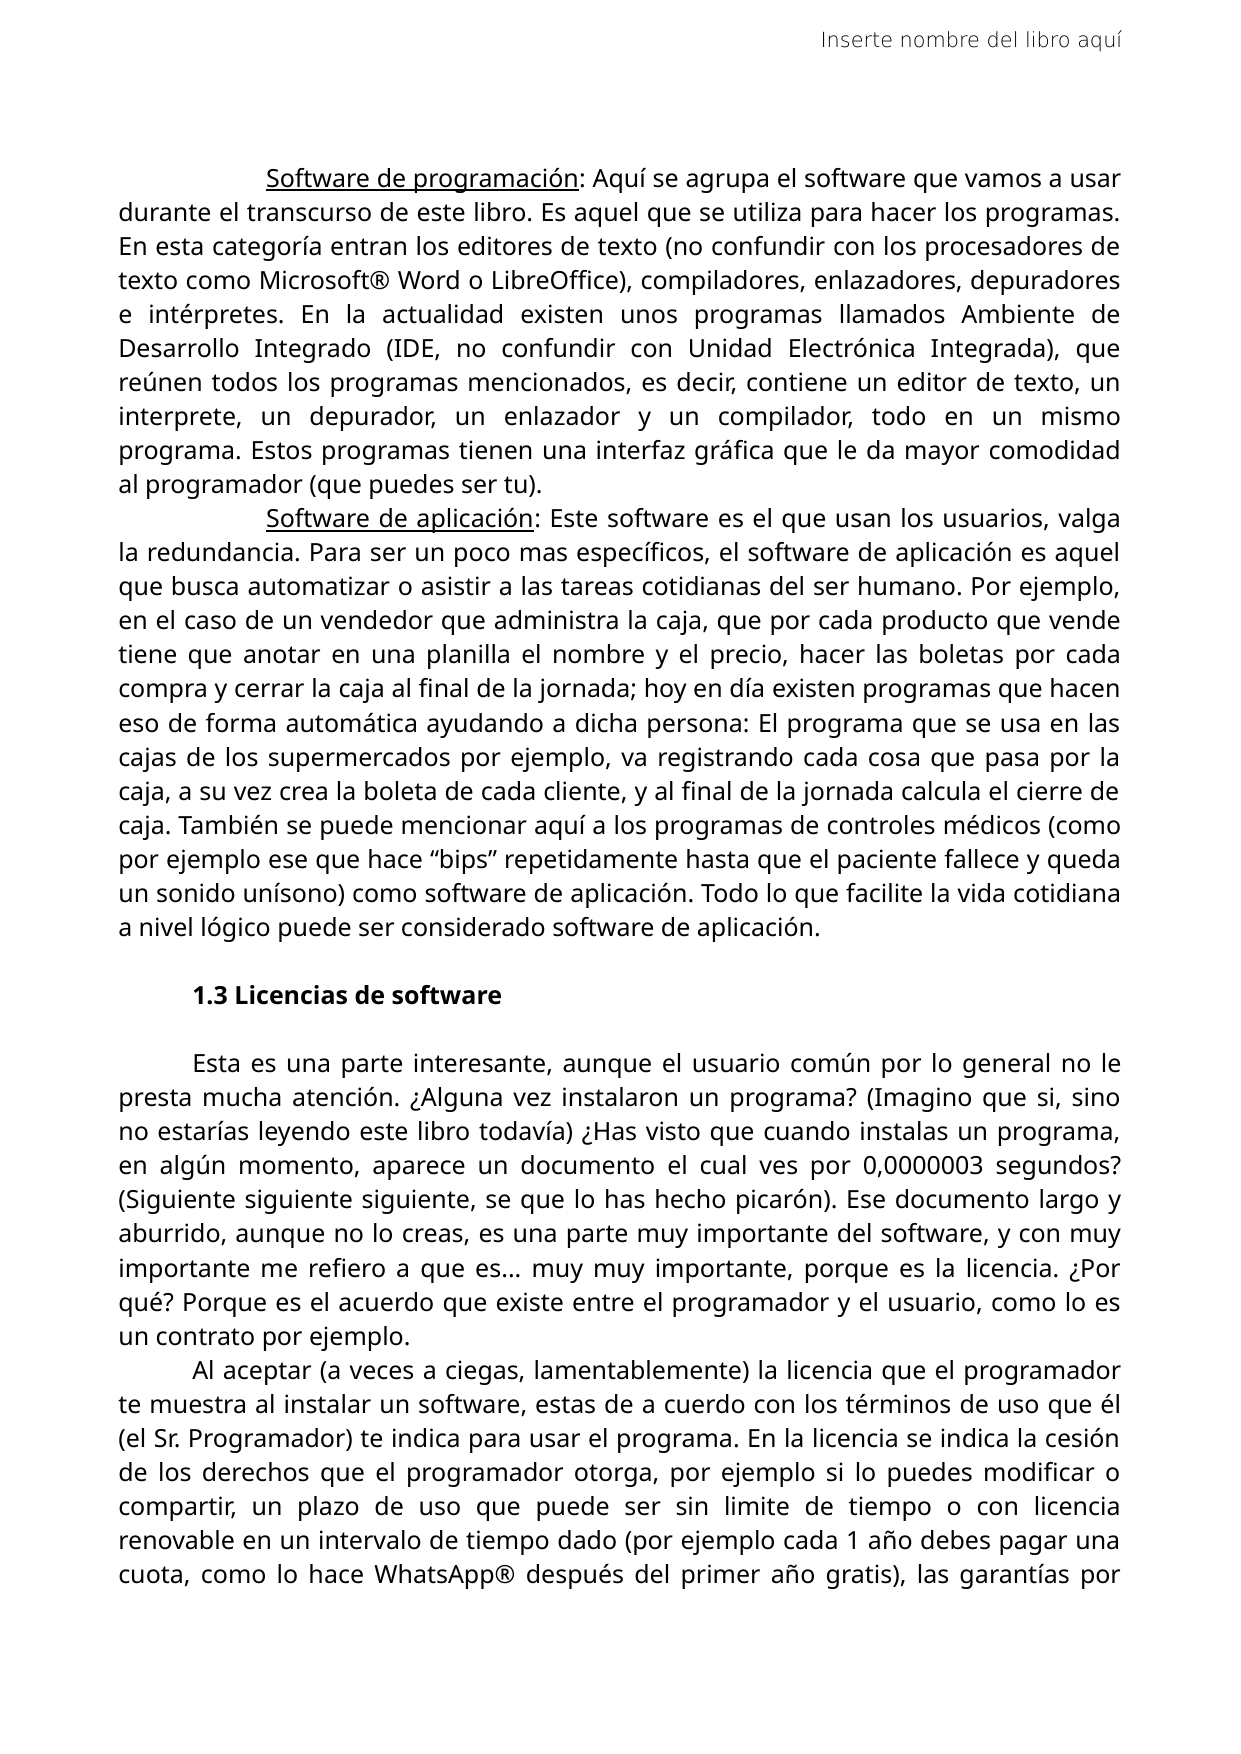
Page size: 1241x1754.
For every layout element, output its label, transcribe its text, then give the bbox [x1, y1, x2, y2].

text Esta es una parte interesante, aunque el usuario común por lo general no le presta mucha atención. ¿Alguna vez instalaron un programa? (Imagino que si, sino no estarías leyendo este libro todavía) ¿Has visto que cuando instalas un programa, en algún momento, aparece un documento el cual ves por 0,0000003 segundos? (Siguiente siguiente siguiente, se que lo has hecho picarón). Ese documento largo y aburrido, aunque no lo creas, es una parte muy importante del software, y con muy importante me refiero a que es... muy muy importante, porque es la licencia. ¿Por qué? Porque es el acuerdo que existe entre el programador y el usuario, como lo es un contrato por ejemplo. [118, 1046, 1122, 1352]
text Software de aplicación: Este software es el que usan los usuarios, valga la redundancia. Para ser un poco mas específicos, el software de aplicación es aquel que busca automatizar o asistir a las tareas cotidianas del ser humano. Por ejemplo, en el caso de un vendedor que administra la caja, que por cada producto que vende tiene que anotar en una planilla el nombre y el precio, hacer las boletas por cada compra y cerrar la caja al final de la jornada; hoy en día existen programas que hacen eso de forma automática ayudando a dicha persona: El programa que se usa en las cajas de los supermercados por ejemplo, va registrando cada cosa que pasa por la caja, a su vez crea la boleta de cada cliente, y al final de la jornada calcula el cierre de caja. También se puede mencionar aquí a los programas de controles médicos (como por ejemplo ese que hace “bips” repetidamente hasta que el paciente fallece y queda un sonido unísono) como software de aplicación. Todo lo que facilite la vida cotidiana a nivel lógico puede ser considerado software de aplicación. [118, 501, 1122, 944]
text Al aceptar (a veces a ciegas, lamentablemente) la licencia que el programador te muestra al instalar un software, estas de a cuerdo con los términos de uso que él (el Sr. Programador) te indica para usar el programa. En la licencia se indica la cesión de los derechos que el programador otorga, por ejemplo si lo puedes modificar o compartir, un plazo de uso que puede ser sin limite de tiempo o con licencia renovable en un intervalo de tiempo dado (por ejemplo cada 1 año debes pagar una cuota, como lo hace WhatsApp® después del primer año gratis), las garantías por [118, 1352, 1122, 1591]
text Software de programación: Aquí se agrupa el software que vamos a usar durante el transcurso de este libro. Es aquel que se utiliza para hacer los programas. En esta categoría entran los editores de texto (no confundir con los procesadores de texto como Microsoft® Word o LibreOffice), compiladores, enlazadores, depuradores e intérpretes. En la actualidad existen unos programas llamados Ambiente de Desarrollo Integrado (IDE, no confundir con Unidad Electrónica Integrada), que reúnen todos los programas mencionados, es decir, contiene un editor de texto, un interprete, un depurador, un enlazador y un compilador, todo en un mismo programa. Estos programas tienen una interfaz gráfica que le da mayor comodidad al programador (que puedes ser tu). [118, 160, 1122, 501]
text 1.3 Licencias de software [118, 978, 1122, 1012]
